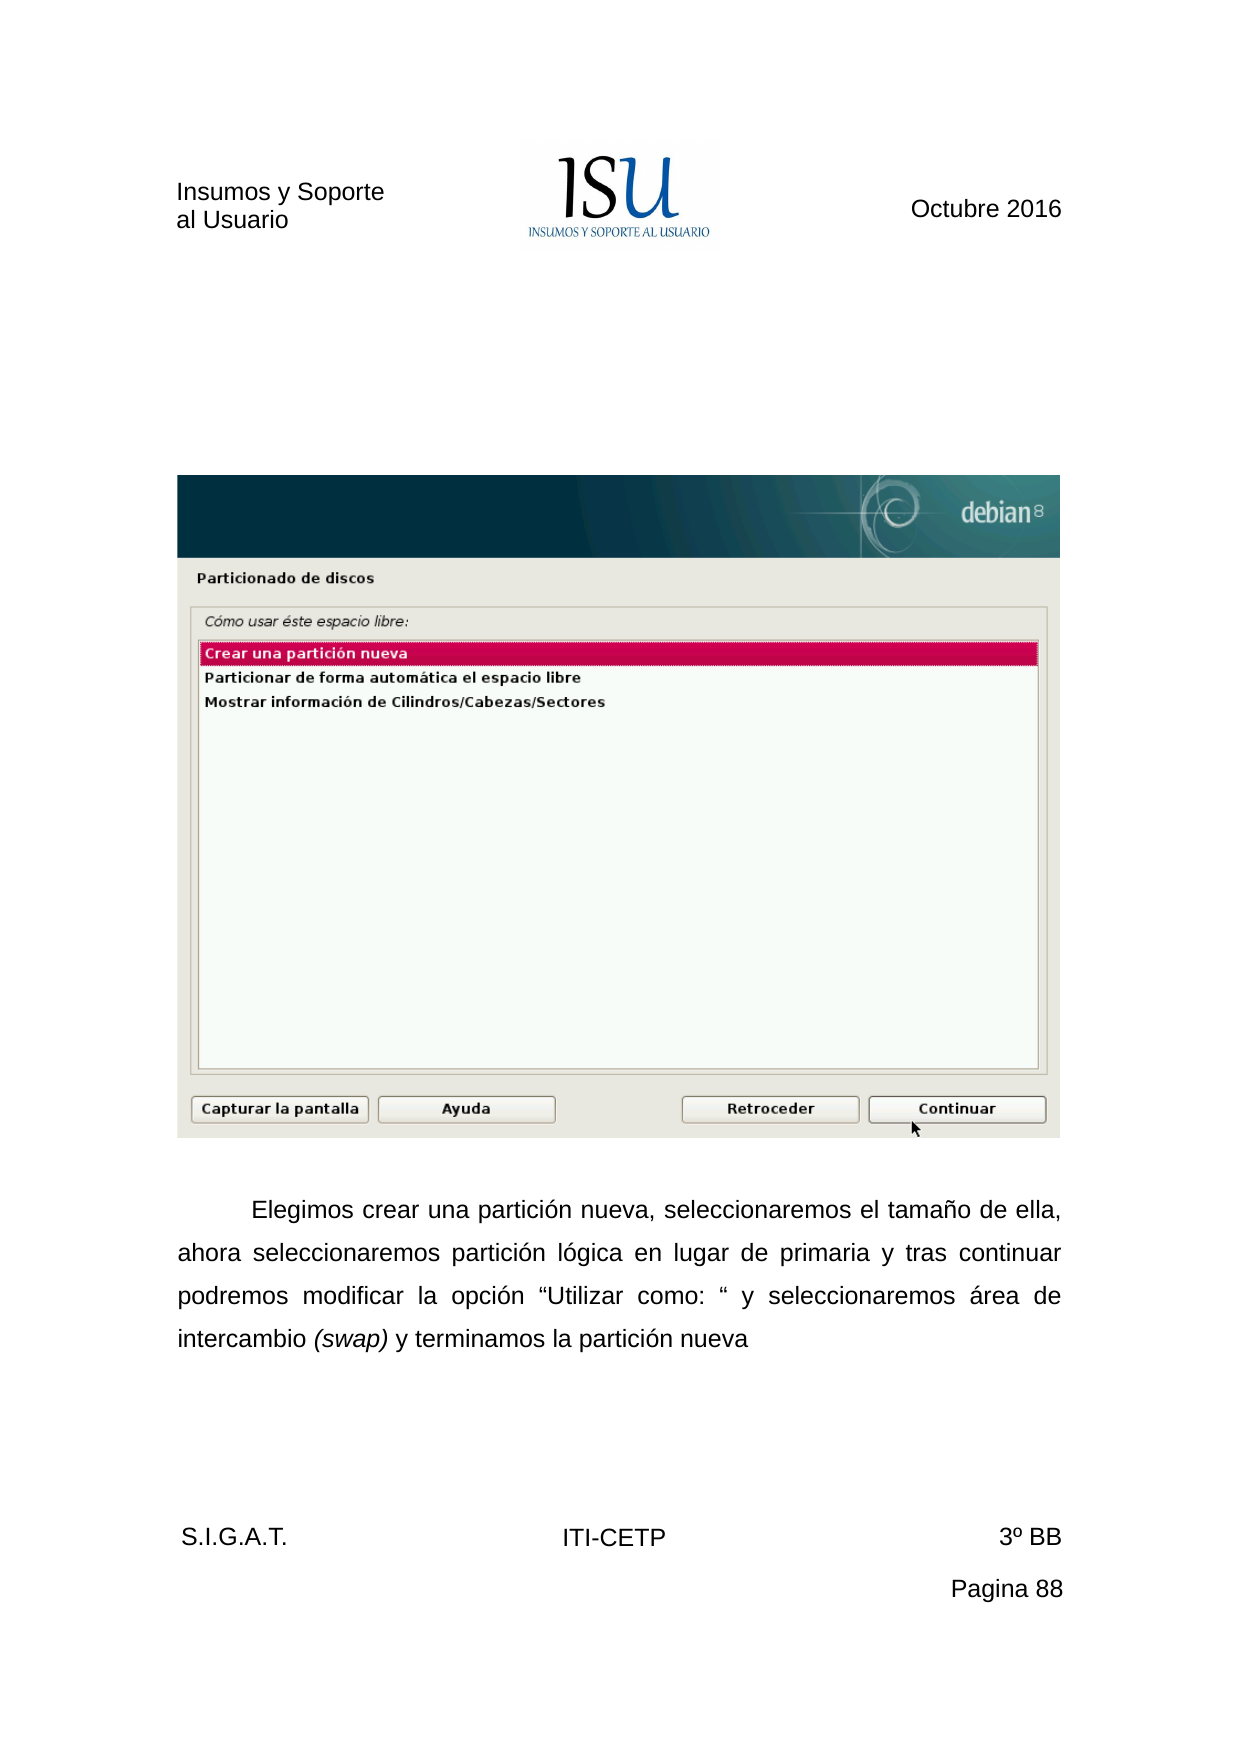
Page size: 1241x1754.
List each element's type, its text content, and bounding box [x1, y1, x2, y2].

text Elegimos crear una partición nueva, seleccionaremos el tamaño de ella, ahora seleccionaremos partición lógica en lugar de primaria y tras continuar podremos modificar la opción “Utilizar como: “ y seleccionaremos área de intercambio (swap) y terminamos la partición nueva [177, 1195, 1063, 1353]
picture [517, 138, 723, 252]
picture [177, 475, 1060, 1138]
